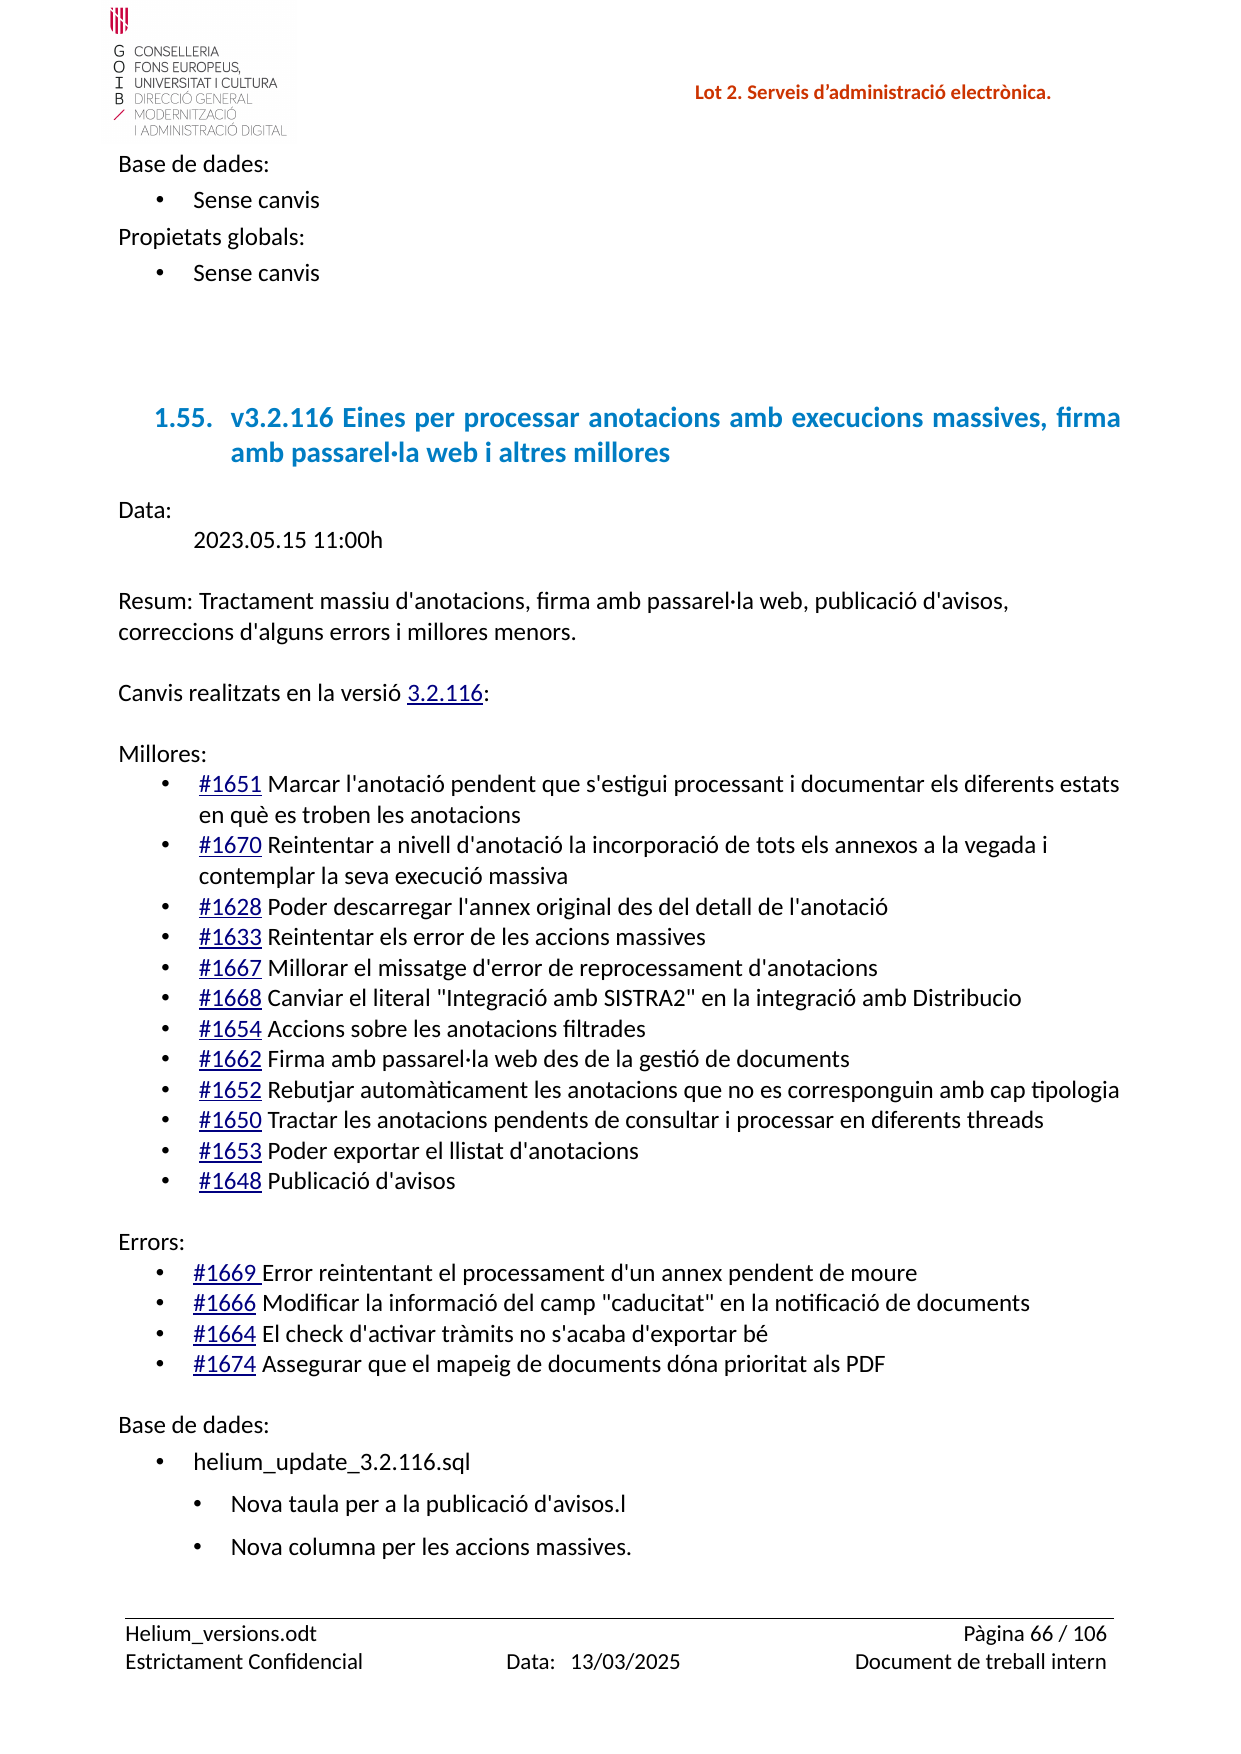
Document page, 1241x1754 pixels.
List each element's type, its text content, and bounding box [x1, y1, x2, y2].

list Nova taula per a la publicació d'avisos.l [193, 1488, 1122, 1519]
list #1667 Millorar el missatge d'error de reprocessament d'anotacions [161, 952, 1122, 982]
text Millores: [118, 738, 1122, 768]
list #1664 El check d'activar tràmits no s'acaba d'exportar bé [156, 1318, 1122, 1348]
list #1662 Firma amb passarel·la web des de la gestió de documents [161, 1043, 1122, 1074]
picture [100, 0, 297, 144]
list #1670 Reintentar a nivell d'anotació la incorporació de tots els annexos a la vegada i contemplar la seva execució massiva [161, 829, 1122, 891]
text Base de dades: [118, 148, 1122, 178]
list #1668 Canviar el literal "Integració amb SISTRA2" en la integració amb Distribucio [161, 982, 1122, 1013]
list #1674 Assegurar que el mapeig de documents dóna prioritat als PDF [156, 1348, 1122, 1379]
list #1648 Publicació d'avisos [161, 1165, 1122, 1196]
list helium_update_3.2.116.sql [156, 1446, 1122, 1476]
text Errors: [118, 1226, 1122, 1257]
text Propietats globals: [118, 221, 1122, 251]
text Resum: Tractament massiu d'anotacions, firma amb passarel·la web, publicació d'avisos, correccions d'alguns errors i millores menors. [118, 585, 1122, 646]
list #1628 Poder descarregar l'annex original des del detall de l'anotació [161, 891, 1122, 921]
text 2023.05.15 11:00h [118, 524, 1122, 555]
list Nova columna per les accions massives. [193, 1531, 1122, 1561]
text Data: [118, 494, 1122, 524]
list #1653 Poder exportar el llistat d'anotacions [161, 1135, 1122, 1165]
list #1633 Reintentar els error de les accions massives [161, 921, 1122, 952]
list #1654 Accions sobre les anotacions filtrades [161, 1013, 1122, 1043]
list #1666 Modificar la informació del camp "caducitat" en la notificació de documents [156, 1287, 1122, 1318]
list #1651 Marcar l'anotació pendent que s'estigui processant i documentar els diferents estats en què es troben les anotacions [161, 768, 1122, 829]
list Sense canvis [156, 257, 1122, 288]
list #1652 Rebutjar automàticament les anotacions que no es corresponguin amb cap tipologia [161, 1074, 1122, 1104]
text Canvis realitzats en la versió 3.2.116: [118, 677, 1122, 707]
list #1669 Error reintentant el processament d'un annex pendent de moure [156, 1257, 1122, 1287]
subtitle v3.2.116 Eines per processar anotacions amb execucions massives, firma amb passarel·la web i altres millores [153, 399, 1122, 470]
list #1650 Tractar les anotacions pendents de consultar i processar en diferents threads [161, 1104, 1122, 1135]
text Base de dades: [118, 1409, 1122, 1440]
list Sense canvis [156, 184, 1122, 215]
